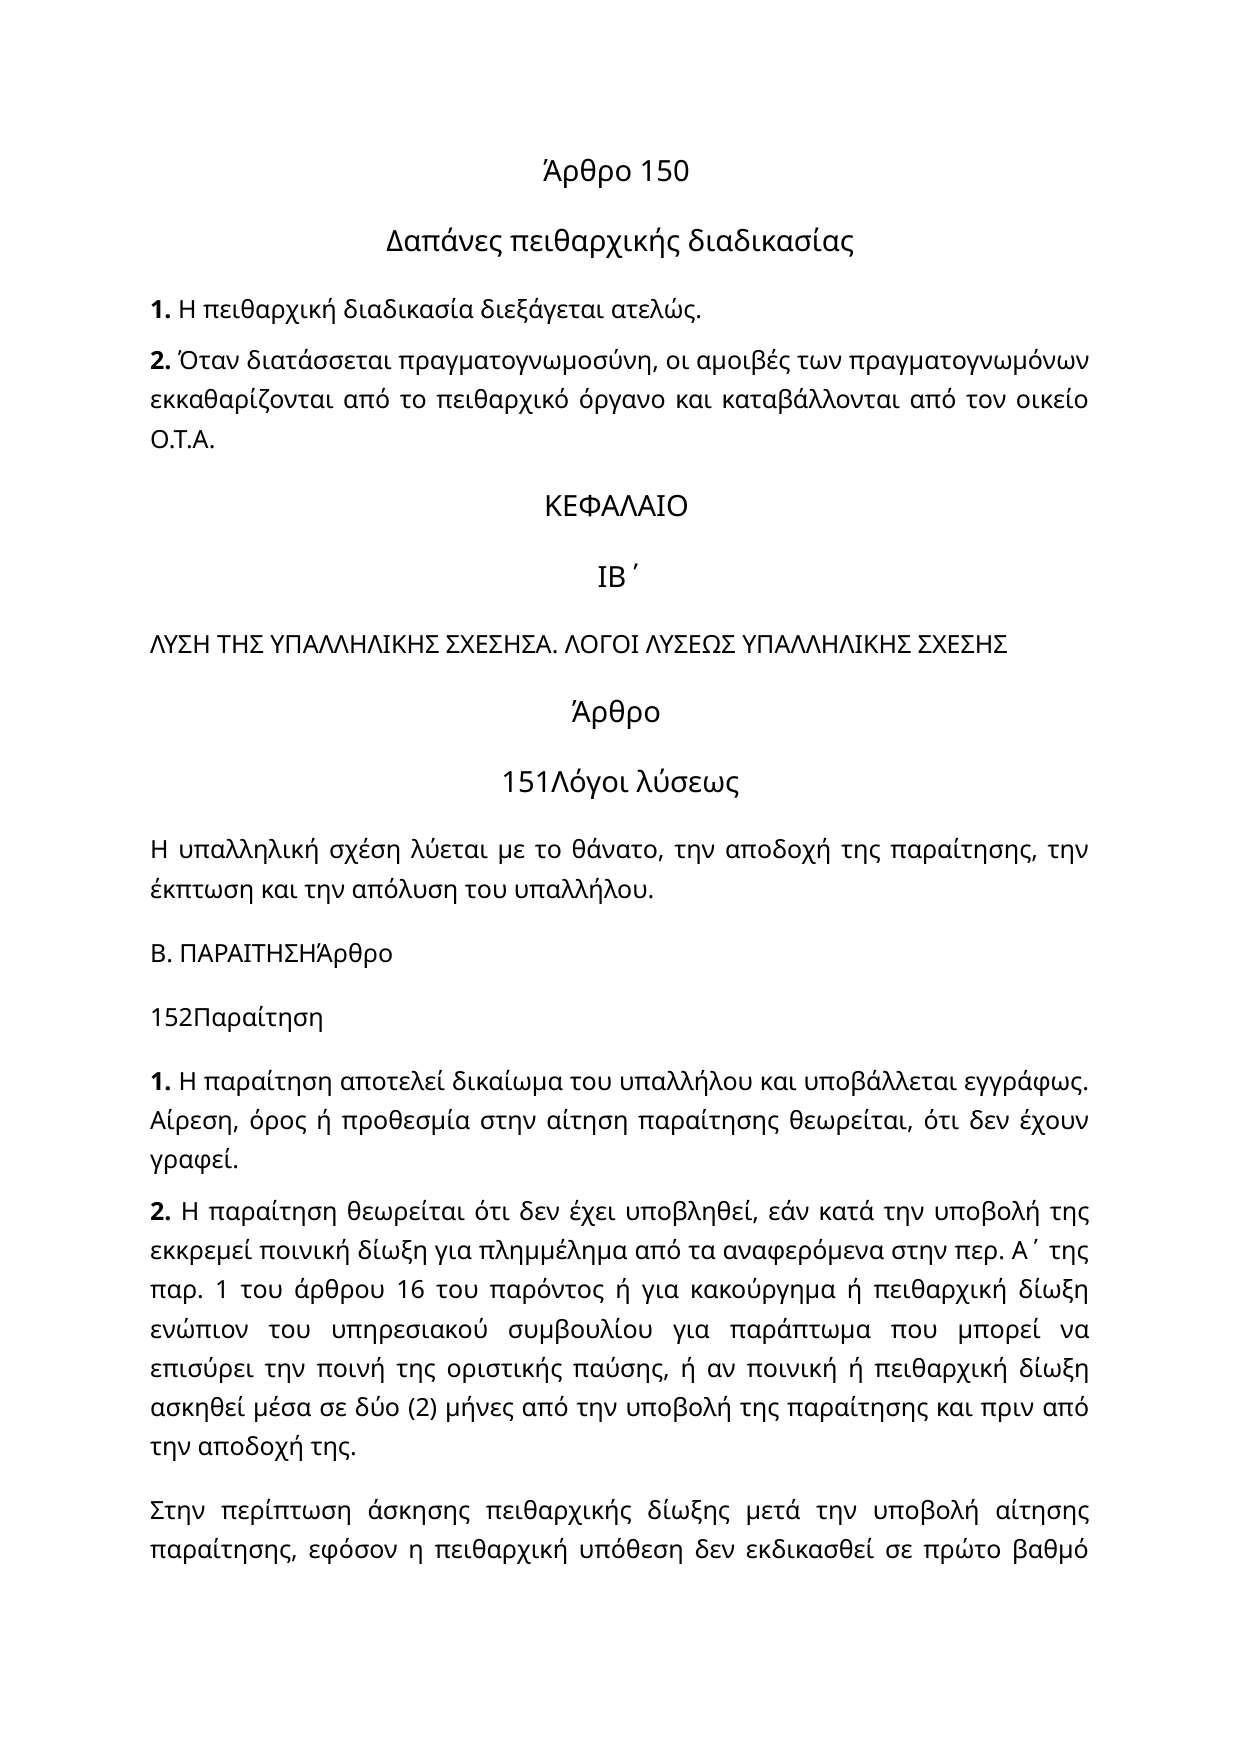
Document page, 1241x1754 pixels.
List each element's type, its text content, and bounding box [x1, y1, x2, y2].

subtitle IB΄ [150, 556, 1090, 596]
subtitle Άρθρο [150, 691, 1090, 731]
subtitle ΚΕΦΑΛΑΙΟ [150, 485, 1090, 525]
text Η υπαλληλική σχέση λύεται με το θάνατο, την αποδοχή της παραίτησης, την έκπτωση και την απόλυση του υπαλλήλου. [150, 832, 1090, 905]
text 2. Όταν διατάσσεται πραγματογνωμοσύνη, οι αμοιβές των πραγματογνωμόνων εκκαθαρίζονται από το πειθαρχικό όργανο και καταβάλλονται από τον οικείο Ο.Τ.Α. [150, 343, 1090, 455]
subtitle Δαπάνες πειθαρχικής διαδικασίας [150, 221, 1090, 260]
text ΛΥΣΗ ΤΗΣ ΥΠΑΛΛΗΛΙΚΗΣ ΣΧΕΣΗΣΑ. ΛΟΓΟΙ ΛΥΣΕΩΣ ΥΠΑΛΛΗΛΙΚΗΣ ΣΧΕΣΗΣ [150, 627, 1090, 661]
text 2. Η παραίτηση θεωρείται ότι δεν έχει υποβληθεί, εάν κατά την υποβολή της εκκρεμεί ποινική δίωξη για πλημμέλημα από τα αναφερόμενα στην περ. Α΄ της παρ. 1 του άρθρου 16 του παρόντος ή για κακούργημα ή πειθαρχική δίωξη ενώπιον του υπηρεσιακού συμβουλίου για παράπτωμα που μπορεί να επισύρει την ποινή της οριστικής παύσης, ή αν ποινική ή πειθαρχική δίωξη ασκηθεί μέσα σε δύο (2) μήνες από την υποβολή της παραίτησης και πριν από την αποδοχή της. [150, 1194, 1090, 1463]
text 152Παραίτηση [150, 999, 1090, 1034]
text Στην περίπτωση άσκησης πειθαρχικής δίωξης μετά την υποβολή αίτησης παραίτησης, εφόσον η πειθαρχική υπόθεση δεν εκδικασθεί σε πρώτο βαθμό [150, 1493, 1090, 1566]
text 1. Η παραίτηση αποτελεί δικαίωμα του υπαλλήλου και υποβάλλεται εγγράφως. Αίρεση, όρος ή προθεσμία στην αίτηση παραίτησης θεωρείται, ότι δεν έχουν γραφεί. [150, 1064, 1090, 1176]
text 1. Η πειθαρχική διαδικασία διεξάγεται ατελώς. [150, 291, 1090, 325]
subtitle Άρθρο 150 [150, 150, 1090, 190]
subtitle 151Λόγοι λύσεως [150, 761, 1090, 801]
text Β. ΠΑΡΑΙΤΗΣΗΆρθρο [150, 935, 1090, 969]
